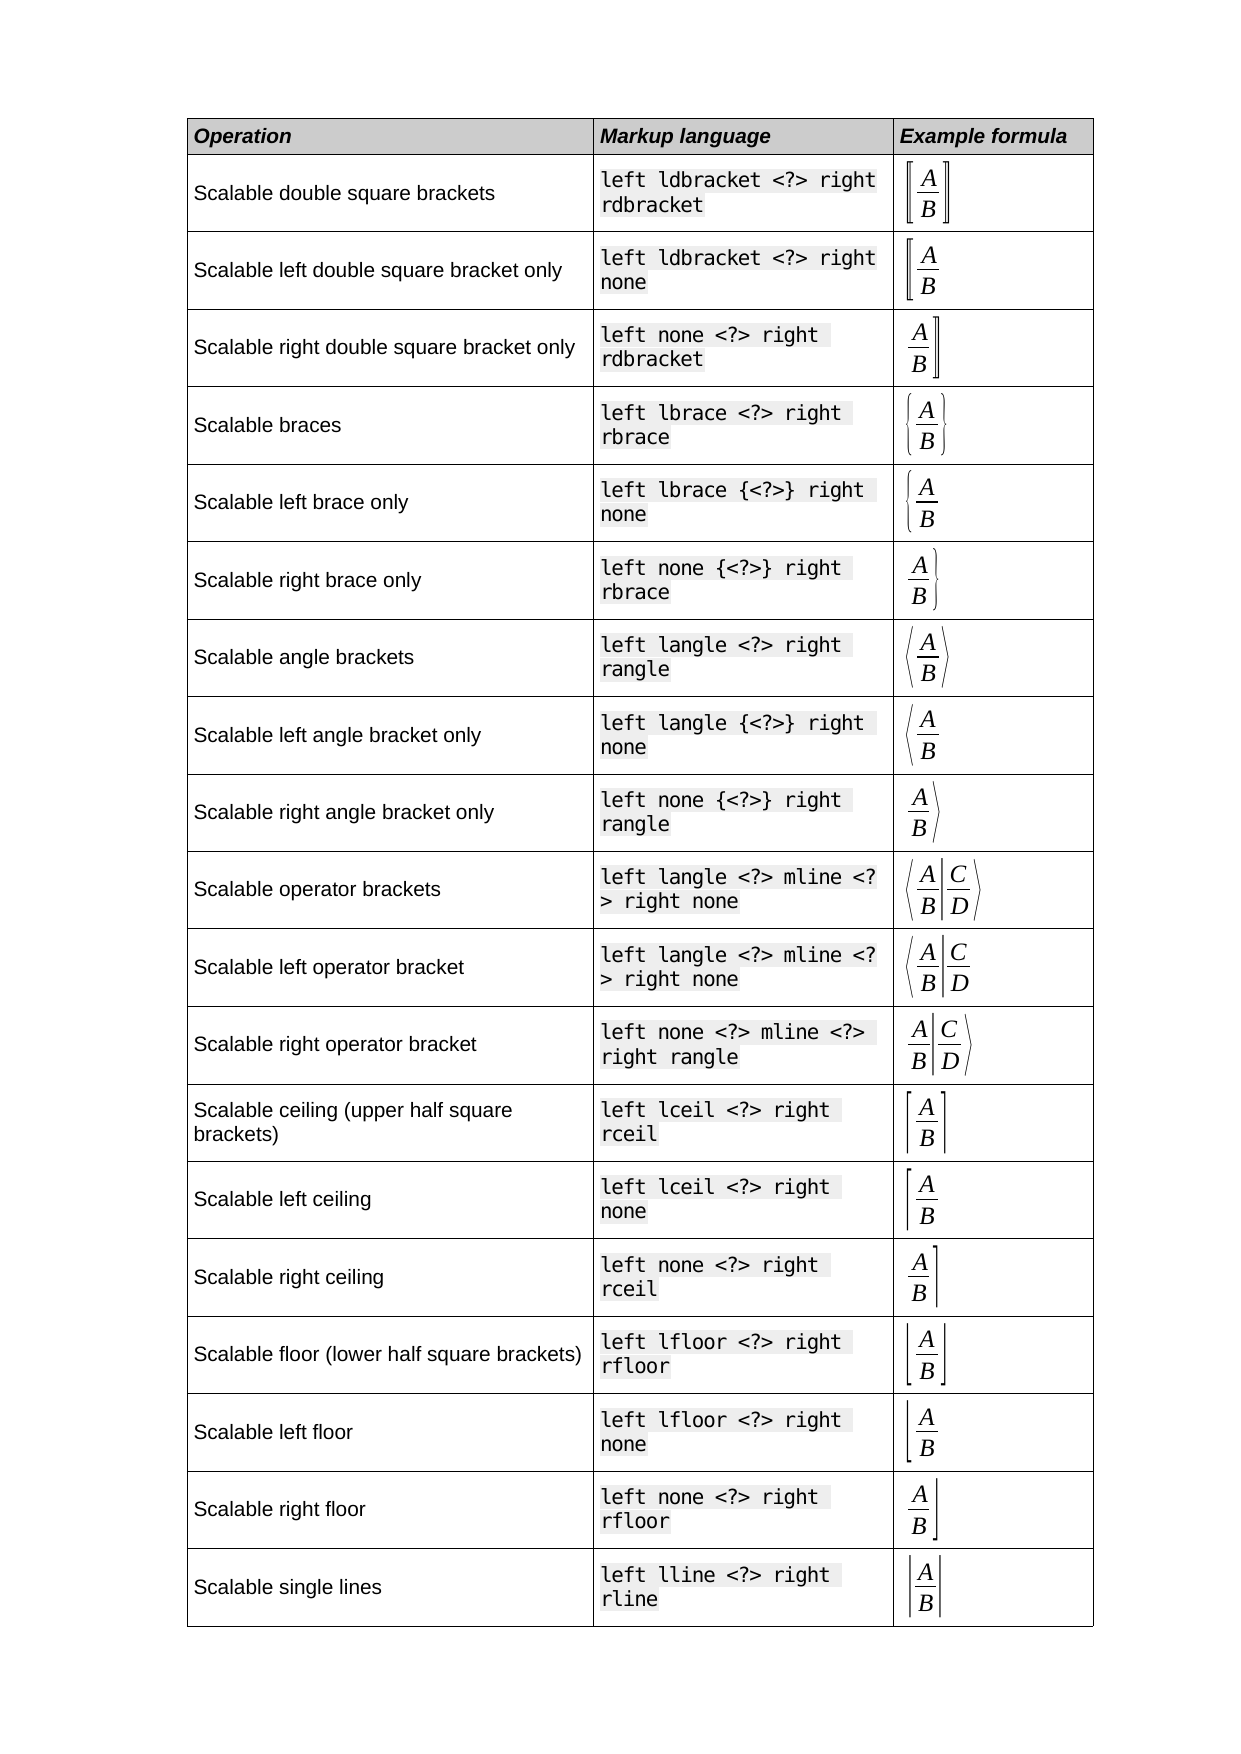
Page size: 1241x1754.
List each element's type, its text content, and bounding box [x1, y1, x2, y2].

table_cell left langle <?> mline <?> right none [594, 929, 893, 1006]
table_cell left lceil <?> right rceil [594, 1085, 893, 1161]
table_cell [894, 852, 1093, 928]
table_cell [894, 1007, 1093, 1083]
table_cell Scalable left ceiling [188, 1162, 593, 1238]
table_header Markup language [594, 119, 893, 154]
table_cell left lbrace {<?>} right none [594, 465, 893, 541]
table_cell Scalable right angle bracket only [188, 775, 593, 851]
table_cell left none <?> right rdbracket [594, 310, 893, 386]
table_cell left lline <?> right rline [594, 1549, 893, 1626]
table_header Operation [188, 119, 593, 154]
table_cell [894, 1472, 1093, 1548]
table_cell left langle <?> mline <?> right none [594, 852, 893, 928]
table_cell Scalable right ceiling [188, 1239, 593, 1316]
table_cell [894, 697, 1093, 773]
table_cell Scalable right double square bracket only [188, 310, 593, 386]
table_cell [894, 1085, 1093, 1161]
table_cell Scalable left operator bracket [188, 929, 593, 1006]
table_cell [894, 465, 1093, 541]
table_cell left none <?> right rceil [594, 1239, 893, 1316]
table_cell [894, 929, 1093, 1006]
table_cell Scalable right operator bracket [188, 1007, 593, 1083]
table_cell left lfloor <?> right none [594, 1394, 893, 1471]
table_cell Scalable left angle bracket only [188, 697, 593, 773]
table_cell Scalable ceiling (upper half square brackets) [188, 1085, 593, 1161]
table_cell Scalable angle brackets [188, 620, 593, 696]
table_cell Scalable floor (lower half square brackets) [188, 1317, 593, 1393]
table_cell Scalable operator brackets [188, 852, 593, 928]
table_cell [894, 1394, 1093, 1471]
table_cell left none <?> mline <?> right rangle [594, 1007, 893, 1083]
table_cell Scalable left brace only [188, 465, 593, 541]
table_cell [894, 1162, 1093, 1238]
table_cell left langle {<?>} right none [594, 697, 893, 773]
table_cell left none {<?>} right rangle [594, 775, 893, 851]
table_cell [894, 1317, 1093, 1393]
table_cell Scalable right floor [188, 1472, 593, 1548]
table_cell left none <?> right rfloor [594, 1472, 893, 1548]
table_header Example formula [894, 119, 1093, 154]
table_cell left ldbracket <?> right rdbracket [594, 155, 893, 231]
table_cell [894, 155, 1093, 231]
table_cell [894, 620, 1093, 696]
table_cell left lbrace <?> right rbrace [594, 387, 893, 464]
table_cell Scalable braces [188, 387, 593, 464]
table_cell Scalable left floor [188, 1394, 593, 1471]
table_cell left ldbracket <?> right none [594, 232, 893, 309]
table_cell [894, 775, 1093, 851]
table_cell [894, 310, 1093, 386]
table_cell left lfloor <?> right rfloor [594, 1317, 893, 1393]
table_cell Scalable right brace only [188, 542, 593, 619]
table_cell Scalable single lines [188, 1549, 593, 1626]
table_cell left lceil <?> right none [594, 1162, 893, 1238]
table_cell Scalable double square brackets [188, 155, 593, 231]
table_cell left none {<?>} right rbrace [594, 542, 893, 619]
table_cell [894, 232, 1093, 309]
table_cell [894, 1239, 1093, 1316]
table_cell [894, 542, 1093, 619]
table_cell Scalable left double square bracket only [188, 232, 593, 309]
table_cell left langle <?> right rangle [594, 620, 893, 696]
table_cell [894, 1549, 1093, 1626]
table_cell [894, 387, 1093, 464]
